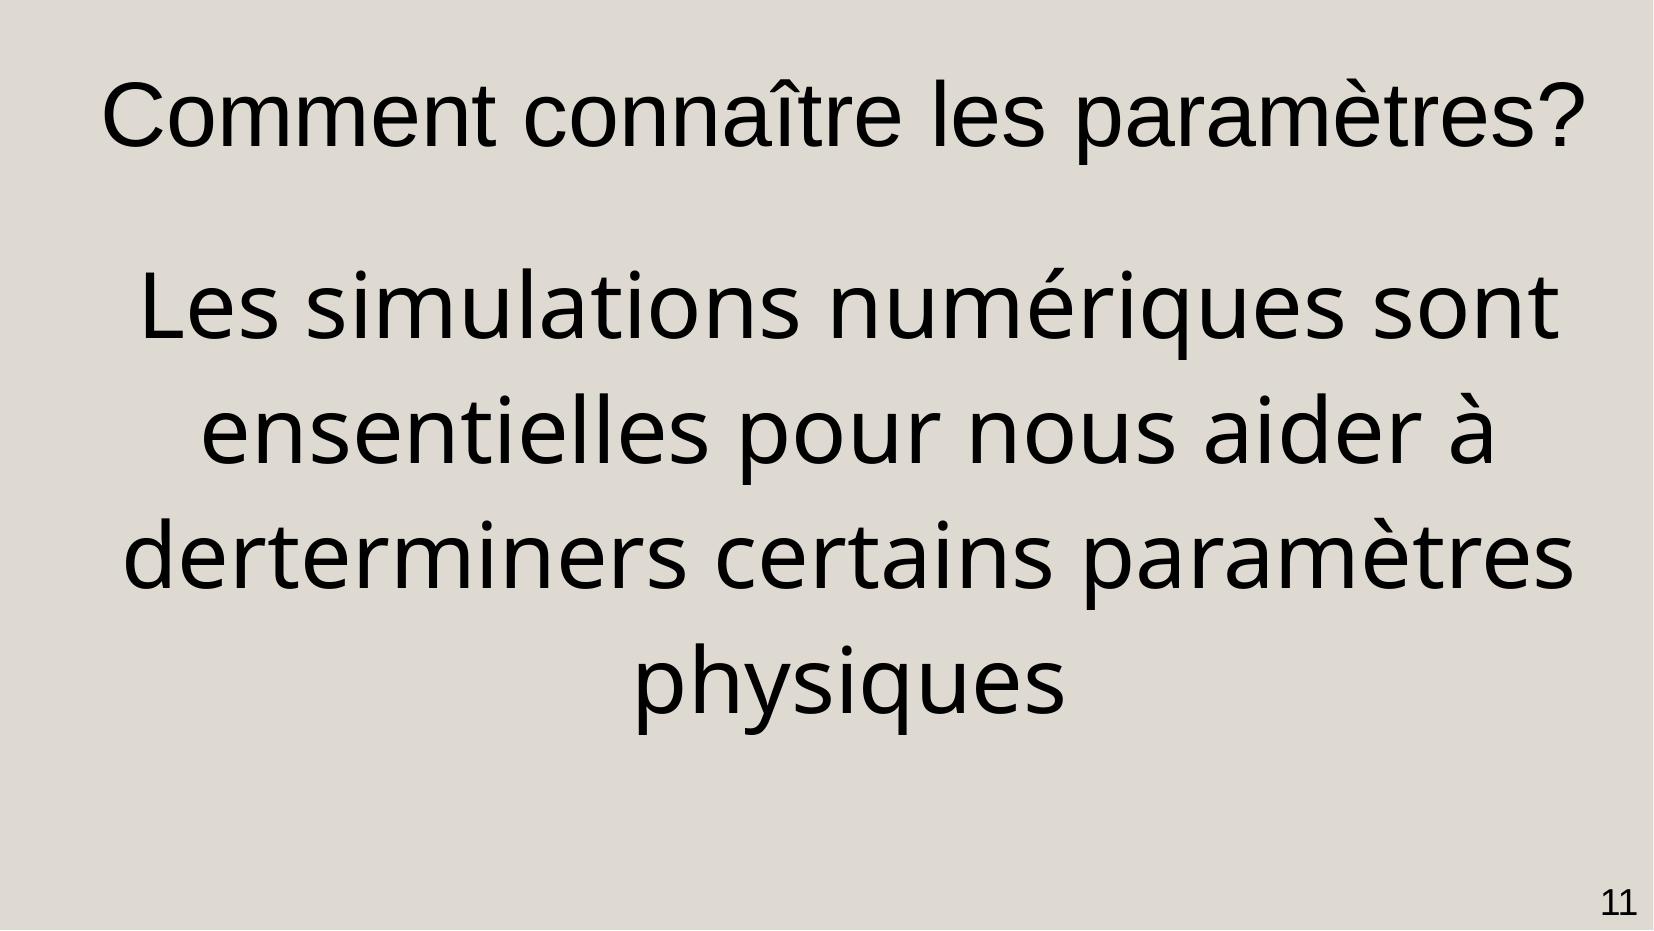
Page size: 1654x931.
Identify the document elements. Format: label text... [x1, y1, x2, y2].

text_box [1509, 873, 1654, 931]
title Les simulations numériques sont ensentielles pour nous aider à derterminers certains paramètres physiques [87, 250, 1613, 732]
title Comment connaître les paramètres? [82, 12, 1607, 218]
